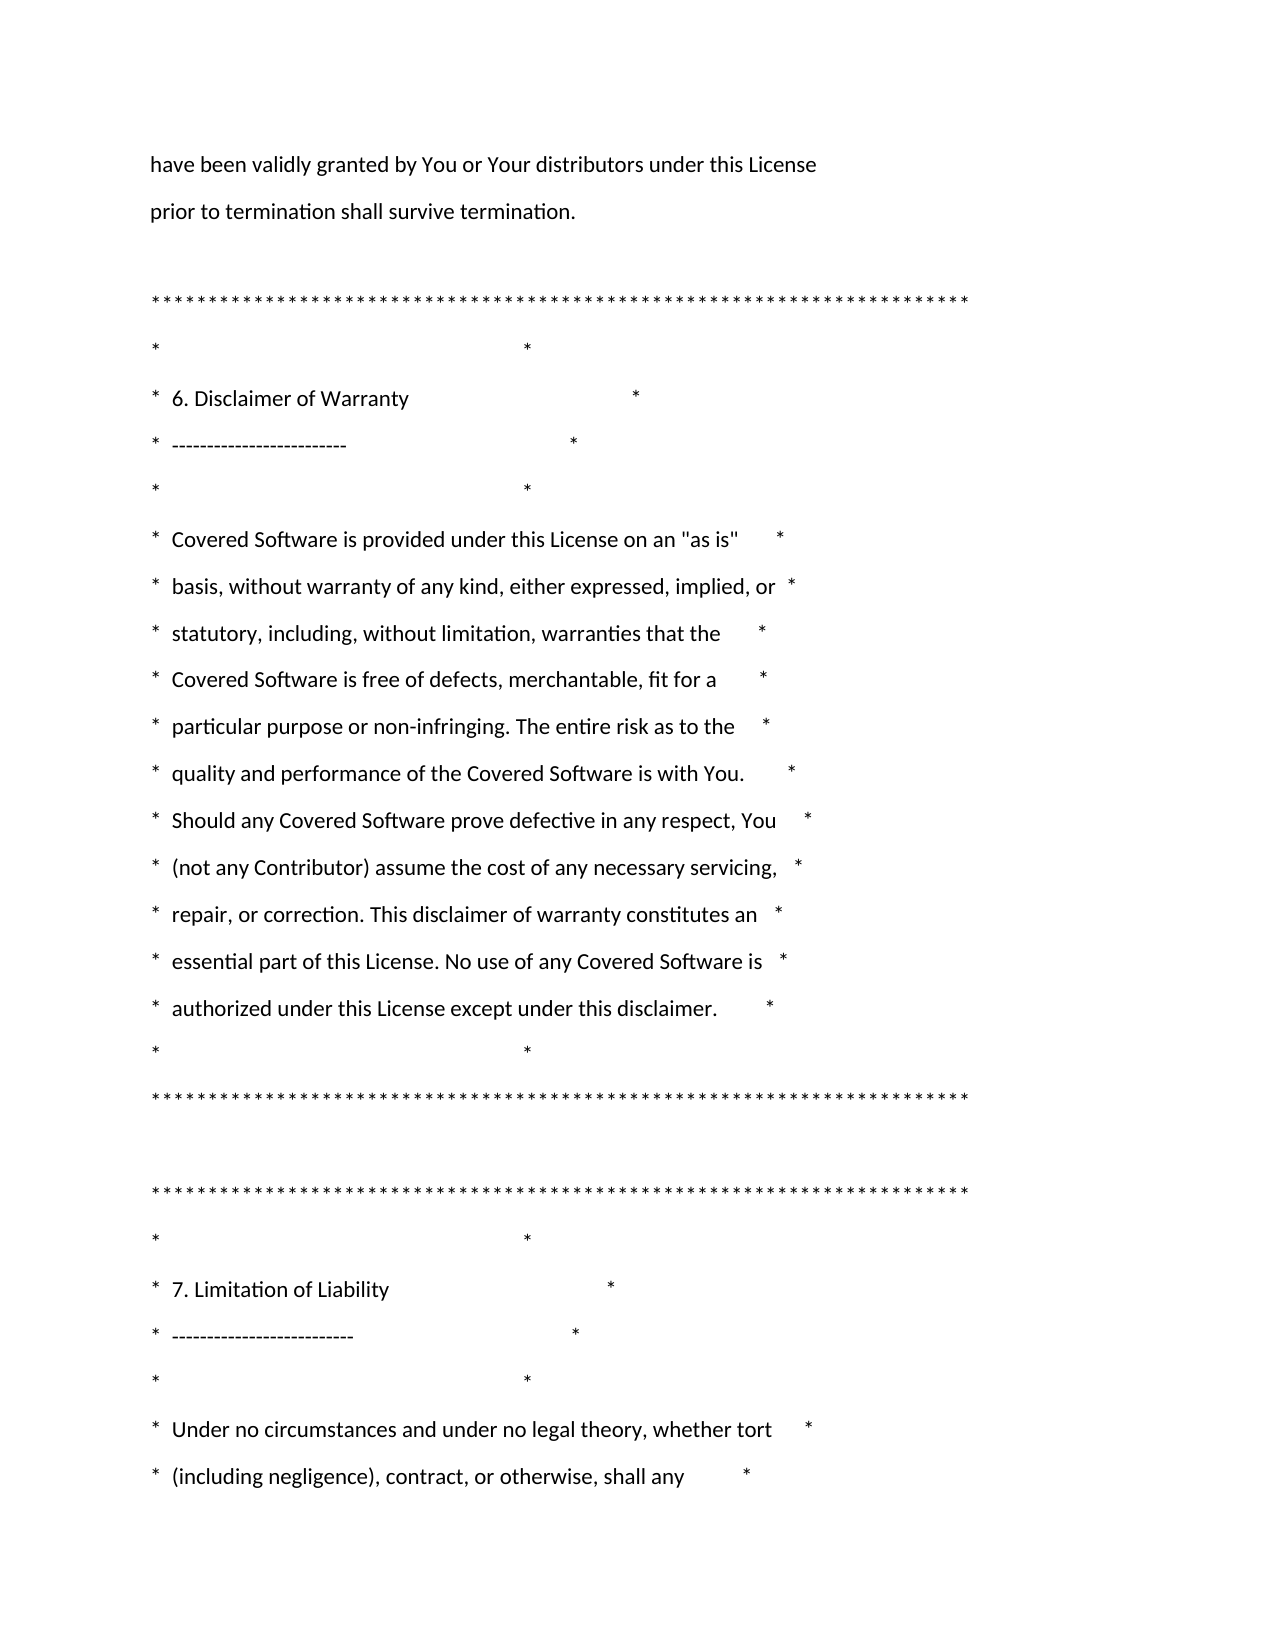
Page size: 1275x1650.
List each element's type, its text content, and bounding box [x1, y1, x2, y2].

text * particular purpose or non-infringing. The entire risk as to the * [150, 712, 1125, 741]
text * (not any Contributor) assume the cost of any necessary servicing, * [150, 853, 1125, 881]
text * quality and performance of the Covered Software is with You. * [150, 759, 1125, 787]
text * basis, without warranty of any kind, either expressed, implied, or * [150, 572, 1125, 600]
text * Covered Software is provided under this License on an "as is" * [150, 525, 1125, 553]
text * Should any Covered Software prove defective in any respect, You * [150, 806, 1125, 834]
text prior to termination shall survive termination. [150, 197, 1125, 225]
text * Covered Software is free of defects, merchantable, fit for a * [150, 666, 1125, 694]
text * 6. Disclaimer of Warranty * [150, 384, 1125, 412]
text * * [150, 1369, 1125, 1397]
text * * [150, 337, 1125, 366]
text * repair, or correction. This disclaimer of warranty constitutes an * [150, 900, 1125, 928]
text * * [150, 478, 1125, 506]
text ************************************************************************ [150, 1181, 1125, 1209]
text have been validly granted by You or Your distributors under this License [150, 150, 1125, 178]
text * 7. Limitation of Liability * [150, 1275, 1125, 1303]
text * authorized under this License except under this disclaimer. * [150, 994, 1125, 1022]
text * * [150, 1041, 1125, 1069]
text * (including negligence), contract, or otherwise, shall any * [150, 1462, 1125, 1491]
text * statutory, including, without limitation, warranties that the * [150, 619, 1125, 647]
text * ------------------------- * [150, 431, 1125, 459]
text * essential part of this License. No use of any Covered Software is * [150, 947, 1125, 975]
text ************************************************************************ [150, 291, 1125, 319]
text ************************************************************************ [150, 1087, 1125, 1116]
text * * [150, 1228, 1125, 1256]
text * -------------------------- * [150, 1322, 1125, 1350]
text * Under no circumstances and under no legal theory, whether tort * [150, 1416, 1125, 1444]
